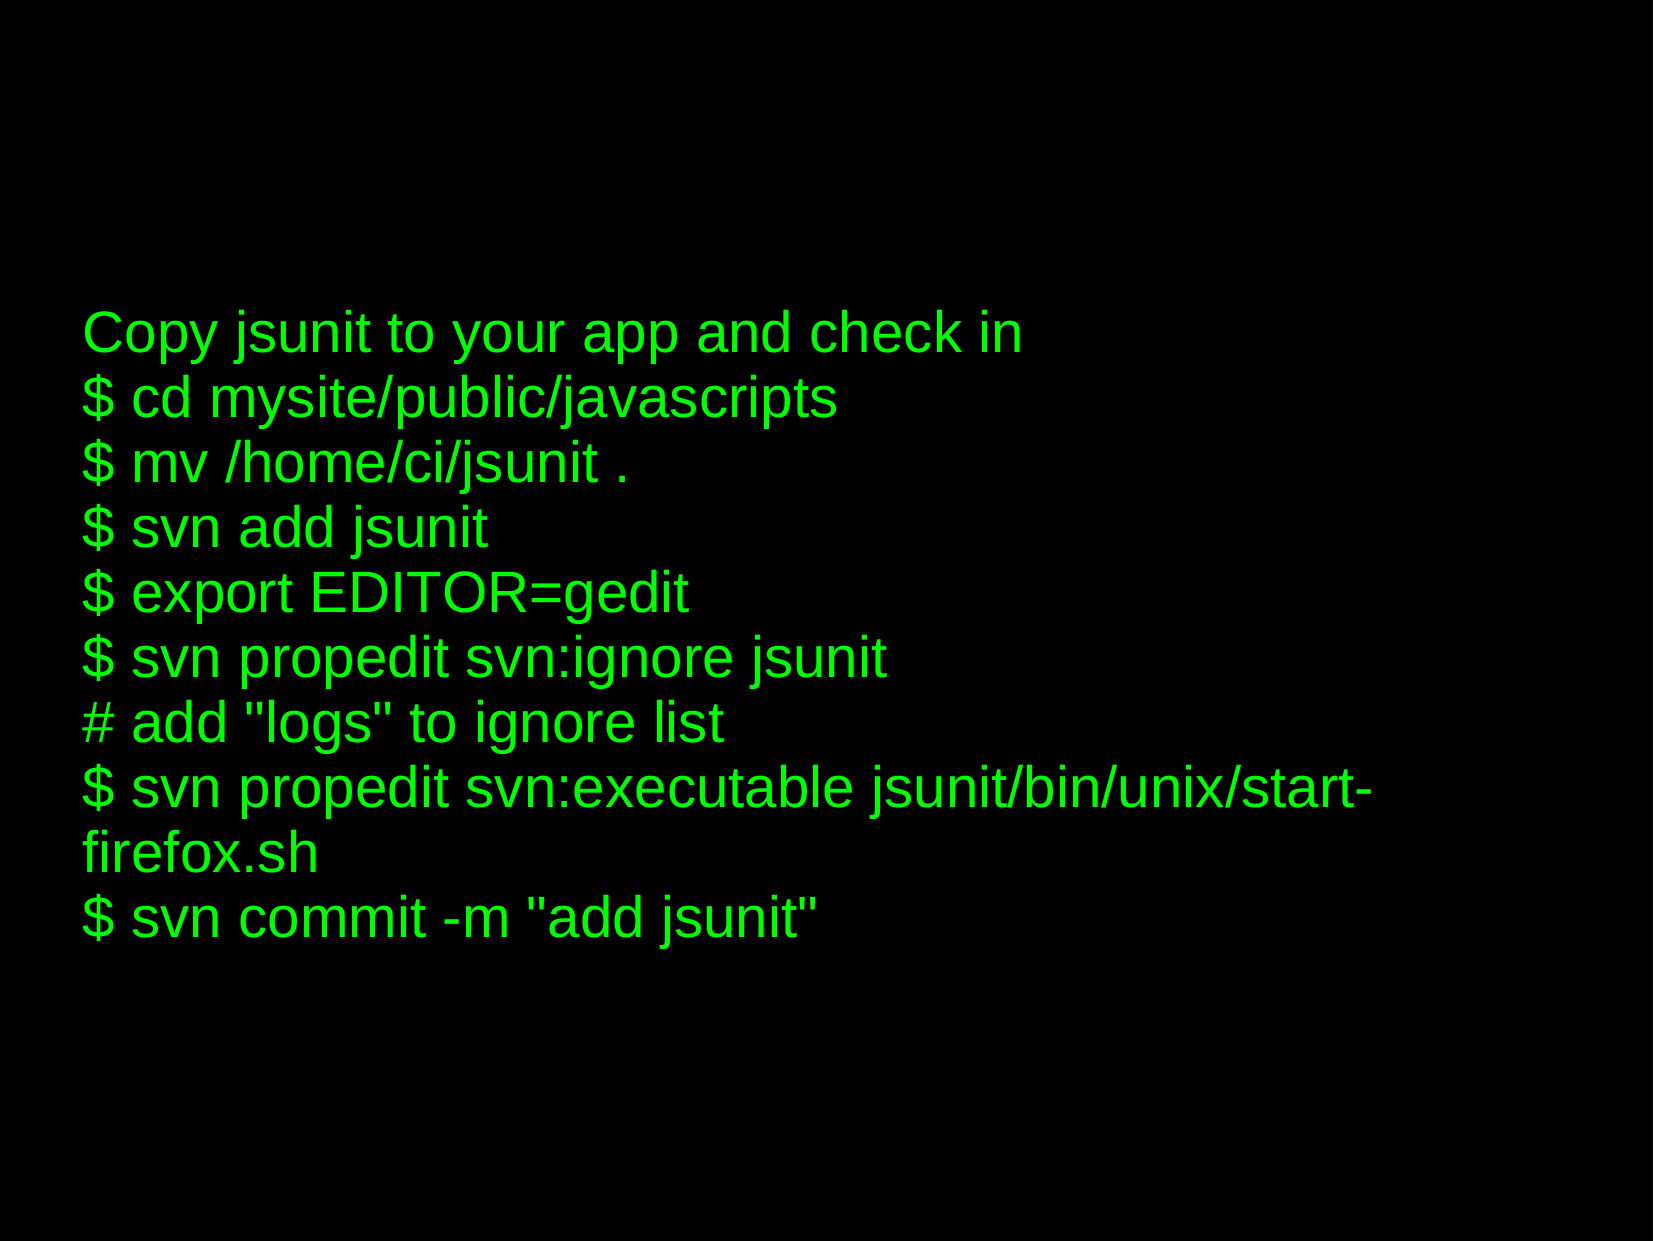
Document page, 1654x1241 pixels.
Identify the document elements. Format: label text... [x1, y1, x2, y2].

title Copy jsunit to your app and check in $ cd mysite/public/javascripts $ mv /home/ci/jsunit . $ svn add jsunit $ export EDITOR=gedit $ svn propedit svn:ignore jsunit # add "logs" to ignore list $ svn propedit svn:executable jsunit/bin/unix/start-firefox.sh $ svn commit -m "add jsunit" [82, 49, 1571, 1201]
